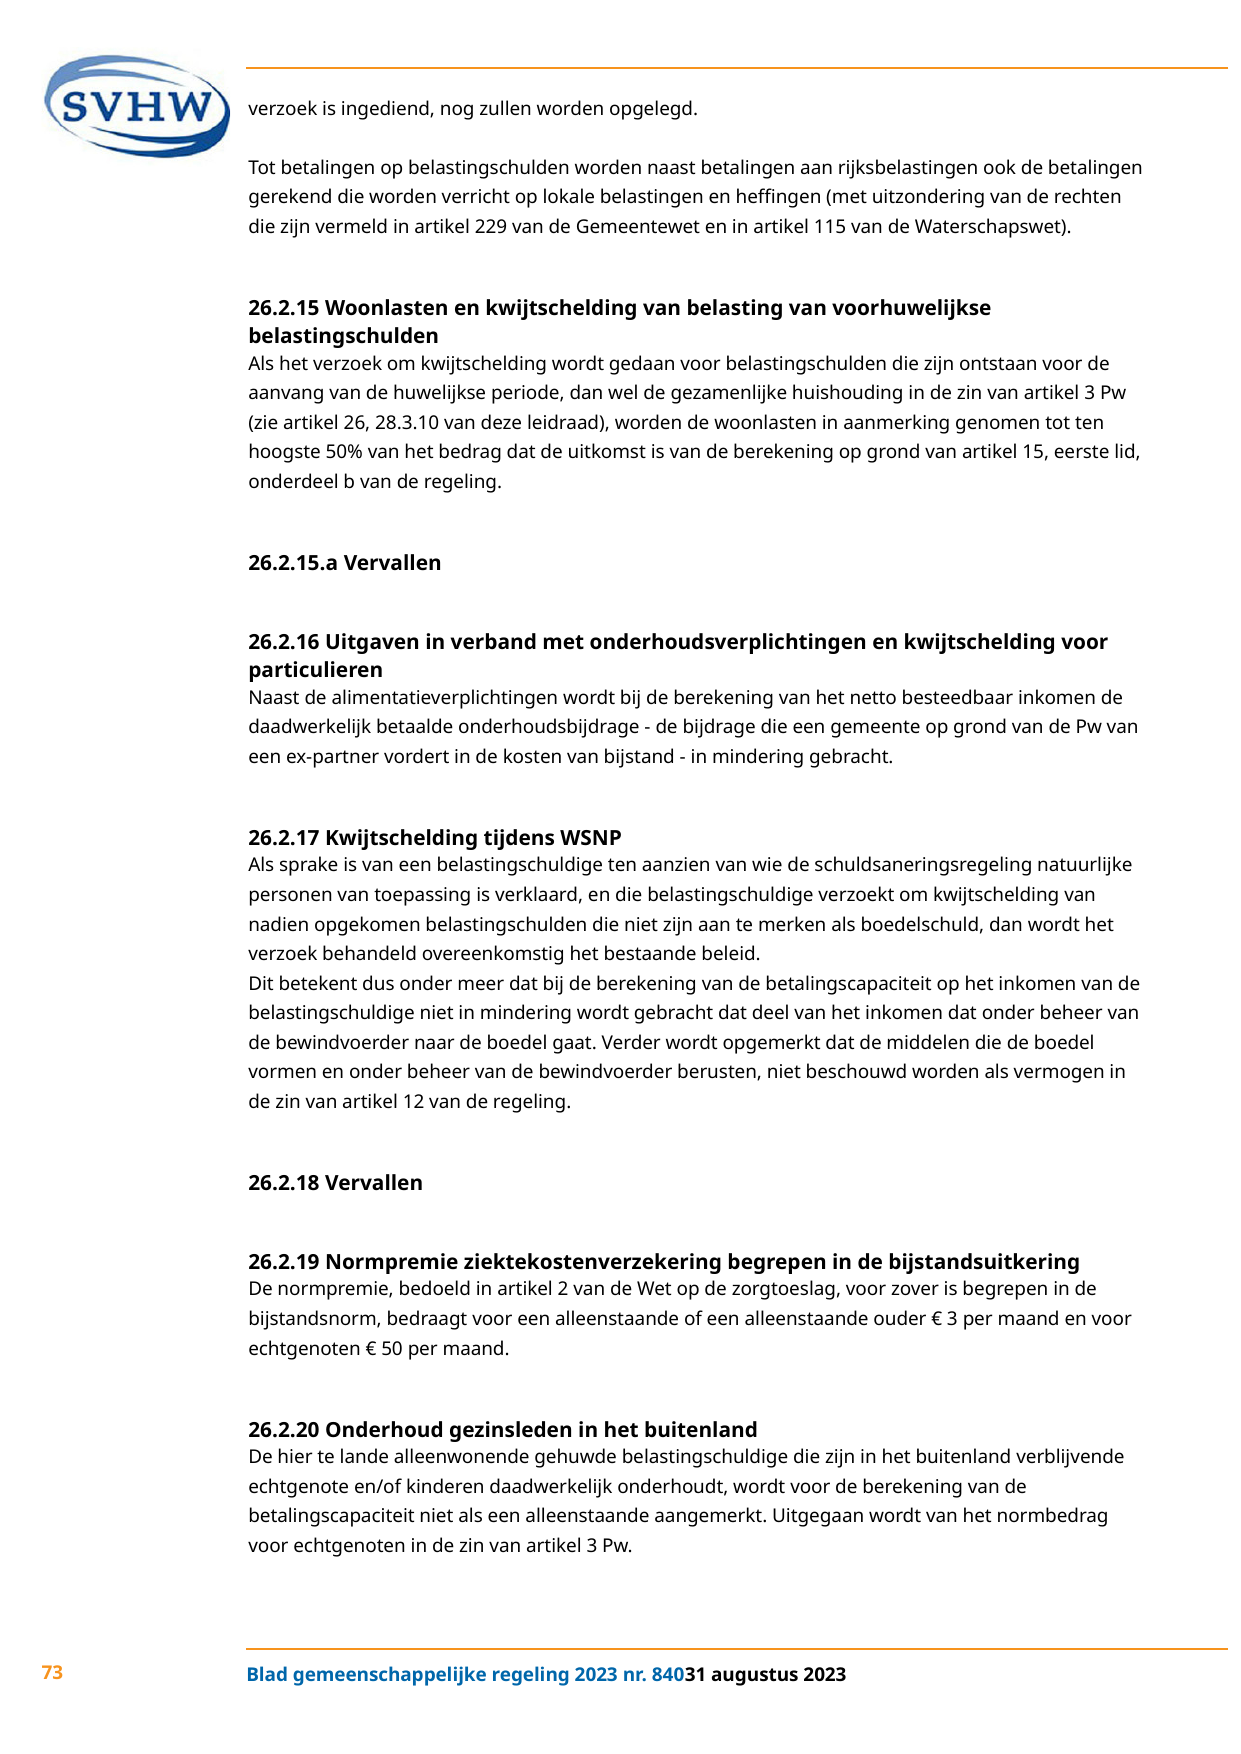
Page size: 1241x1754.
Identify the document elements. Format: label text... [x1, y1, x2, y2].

text Naast de alimentatieverplichtingen wordt bij de berekening van het netto besteedbaar inkomen de daadwerkelijk betaalde onderhoudsbijdrage - de bijdrage die een gemeente op grond van de Pw van een ex-partner vordert in de kosten van bijstand - in mindering gebracht. [248, 684, 1152, 769]
text Als het verzoek om kwijtschelding wordt gedaan voor belastingschulden die zijn ontstaan voor de aanvang van de huwelijkse periode, dan wel de gezamenlijke huishouding in de zin van artikel 3 Pw (zie artikel 26, 28.3.10 van deze leidraad), worden de woonlasten in aanmerking genomen tot ten hoogste 50% van het bedrag dat de uitkomst is van de berekening op grond van artikel 15, eerste lid, onderdeel b van de regeling. [248, 350, 1152, 494]
text 26.2.20 Onderhoud gezinsleden in het buitenland [248, 1415, 1152, 1443]
text 26.2.18 Vervallen [248, 1168, 1152, 1197]
text 26.2.15.a Vervallen [248, 548, 1152, 577]
text verzoek is ingediend, nog zullen worden opgelegd. [248, 95, 1152, 121]
text Als sprake is van een belastingschuldige ten aanzien van wie de schuldsaneringsregeling natuurlijke personen van toepassing is verklaard, en die belastingschuldige verzoekt om kwijtschelding van nadien opgekomen belastingschulden die niet zijn aan te merken als boedelschuld, dan wordt het verzoek behandeld overeenkomstig het bestaande beleid. [248, 852, 1152, 966]
text 26.2.15 Woonlasten en kwijtschelding van belasting van voorhuwelijkse belastingschulden [248, 293, 1152, 350]
text Dit betekent dus onder meer dat bij de berekening van de betalingscapaciteit op het inkomen van de belastingschuldige niet in mindering wordt gebracht dat deel van het inkomen dat onder beheer van de bewindvoerder naar de boedel gaat. Verder wordt opgemerkt dat de middelen die de boedel vormen en onder beheer van de bewindvoerder berusten, niet beschouwd worden als vermogen in de zin van artikel 12 van de regeling. [248, 970, 1152, 1114]
text De hier te lande alleenwonende gehuwde belastingschuldige die zijn in het buitenland verblijvende echtgenote en/of kinderen daadwerkelijk onderhoudt, wordt voor de berekening van de betalingscapaciteit niet als een alleenstaande aangemerkt. Uitgegaan wordt van het normbedrag voor echtgenoten in de zin van artikel 3 Pw. [248, 1443, 1152, 1558]
text Tot betalingen op belastingschulden worden naast betalingen aan rijksbelastingen ook de betalingen gerekend die worden verricht op lokale belastingen en heffingen (met uitzondering van de rechten die zijn vermeld in artikel 229 van de Gemeentewet en in artikel 115 van de Waterschapswet). [248, 154, 1152, 239]
text De normpremie, bedoeld in artikel 2 van de Wet op de zorgtoeslag, voor zover is begrepen in de bijstandsnorm, bedraagt voor een alleenstaande of een alleenstaande ouder € 3 per maand en voor echtgenoten € 50 per maand. [248, 1276, 1152, 1361]
text 26.2.17 Kwijtschelding tijdens WSNP [248, 823, 1152, 852]
text 26.2.16 Uitgaven in verband met onderhoudsverplichtingen en kwijtschelding voor particulieren [248, 627, 1152, 684]
picture [41, 47, 231, 172]
text 26.2.19 Normpremie ziektekostenverzekering begrepen in de bijstandsuitkering [248, 1247, 1152, 1276]
